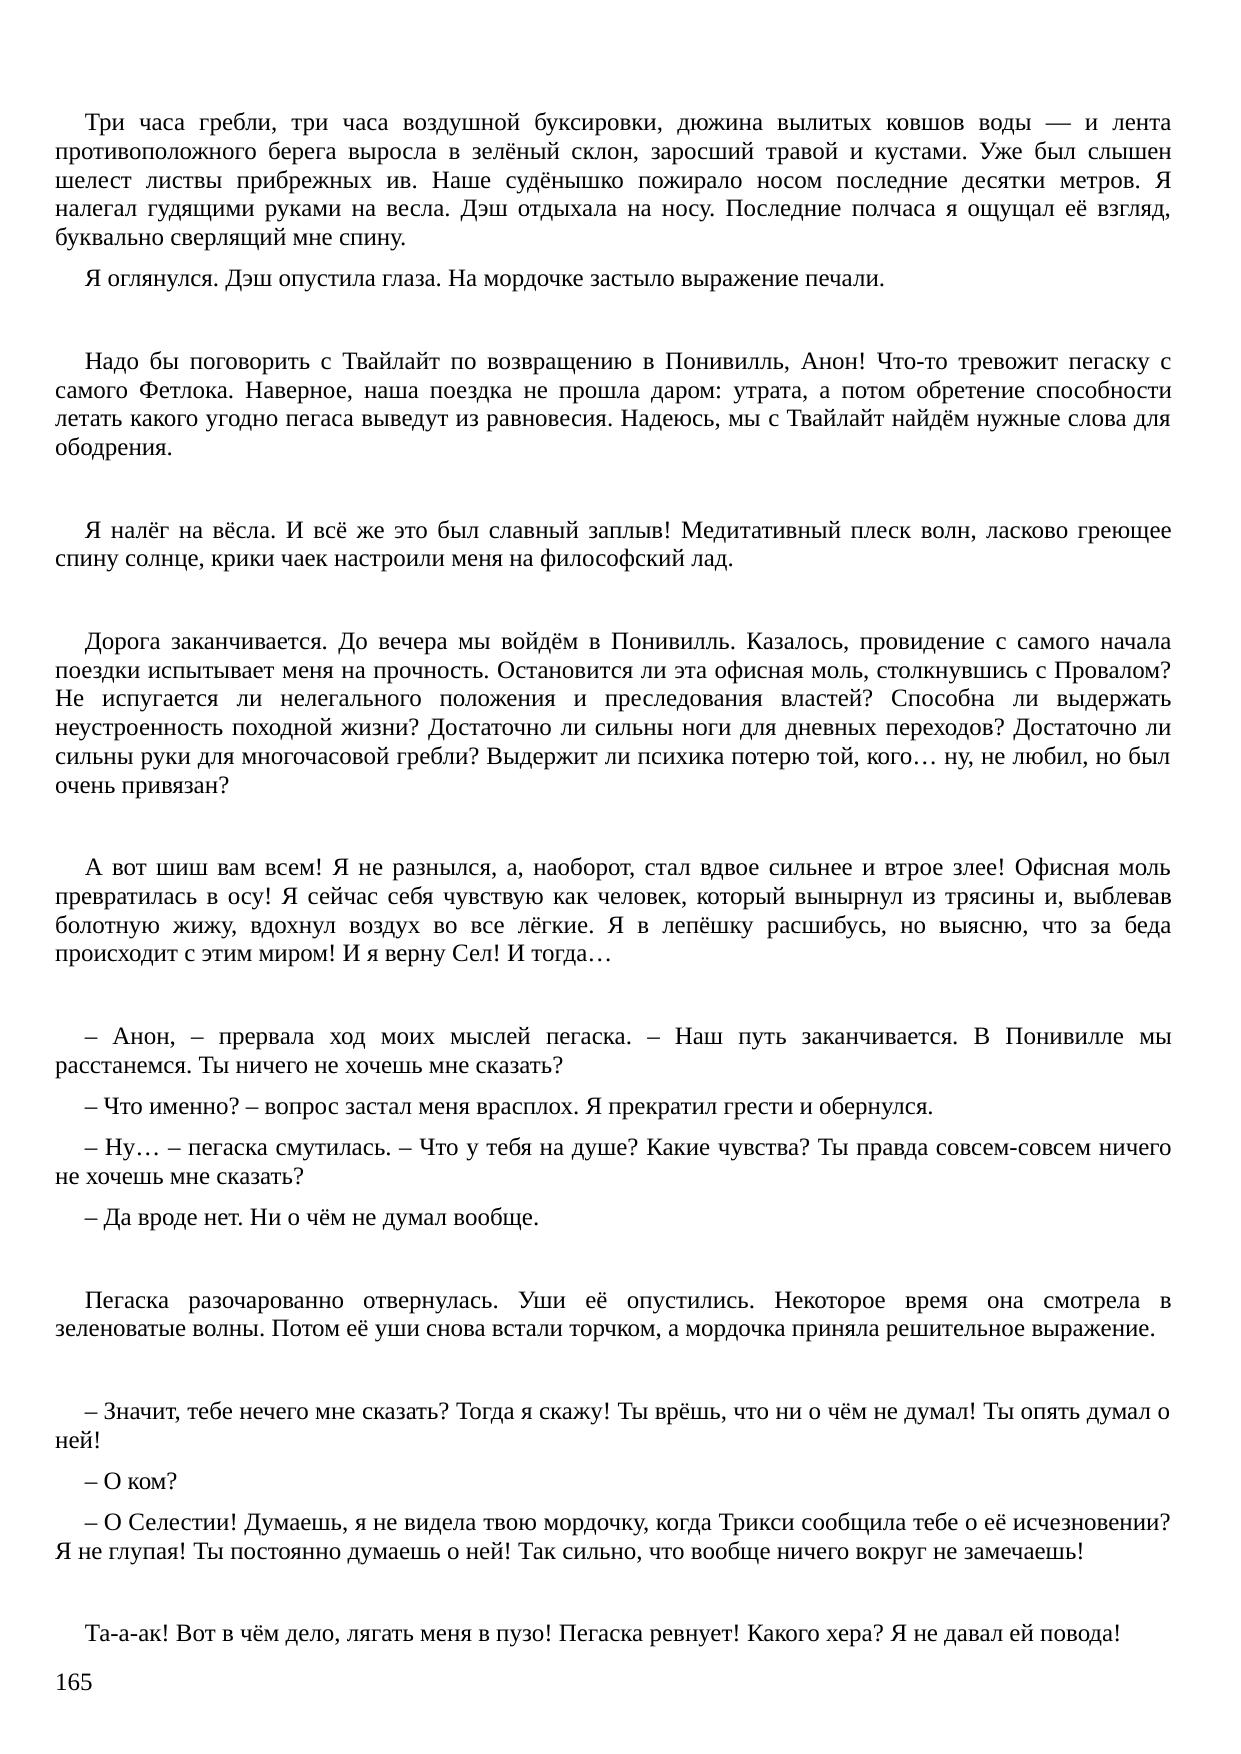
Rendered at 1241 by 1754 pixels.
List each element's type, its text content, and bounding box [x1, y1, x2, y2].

text – О ком? [55, 1466, 1173, 1495]
text Пегаска разочарованно отвернулась. Уши её опустились. Некоторое время она смотрела в зеленоватые волны. Потом её уши снова встали торчком, а мордочка приняла решительное выражение. [55, 1285, 1173, 1342]
text Я оглянулся. Дэш опустила глаза. На мордочке застыло выражение печали. [55, 263, 1173, 292]
text – Что именно? – вопрос застал меня врасплох. Я прекратил грести и обернулся. [55, 1091, 1173, 1120]
text Три часа гребли, три часа воздушной буксировки, дюжина вылитых ковшов воды — и лента противоположного берега выросла в зелёный склон, заросший травой и кустами. Уже был слышен шелест листвы прибрежных ив. Наше судёнышко пожирало носом последние десятки метров. Я налегал гудящими руками на весла. Дэш отдыхала на носу. Последние полчаса я ощущал её взгляд, буквально сверлящий мне спину. [55, 107, 1173, 251]
text – Ну… – пегаска смутилась. – Что у тебя на душе? Какие чувства? Ты правда совсем-совсем ничего не хочешь мне сказать? [55, 1132, 1173, 1190]
text Дорога заканчивается. До вечера мы войдём в Понивилль. Казалось, провидение с самого начала поездки испытывает меня на прочность. Остановится ли эта офисная моль, столкнувшись с Провалом? Не испугается ли нелегального положения и преследования властей? Способна ли выдержать неустроенность походной жизни? Достаточно ли сильны ноги для дневных переходов? Достаточно ли сильны руки для многочасовой гребли? Выдержит ли психика потерю той, кого… ну, не любил, но был очень привязан? [55, 626, 1173, 798]
text – Значит, тебе нечего мне сказать? Тогда я скажу! Ты врёшь, что ни о чём не думал! Ты опять думал о ней! [55, 1396, 1173, 1453]
text – Анон, – прервала ход моих мыслей пегаска. – Наш путь заканчивается. В Понивилле мы расстанемся. Ты ничего не хочешь мне сказать? [55, 1021, 1173, 1078]
text Я налёг на вёсла. И всё же это был славный заплыв! Медитативный плеск волн, ласково греющее спину солнце, крики чаек настроили меня на философский лад. [55, 515, 1173, 572]
text – О Селестии! Думаешь, я не видела твою мордочку, когда Трикси сообщила тебе о её исчезновении? Я не глупая! Ты постоянно думаешь о ней! Так сильно, что вообще ничего вокруг не замечаешь! [55, 1507, 1173, 1565]
text – Да вроде нет. Ни о чём не думал вообще. [55, 1202, 1173, 1231]
text Надо бы поговорить с Твайлайт по возвращению в Понивилль, Анон! Что-то тревожит пегаску с самого Фетлока. Наверное, наша поездка не прошла даром: утрата, а потом обретение способности летать какого угодно пегаса выведут из равновесия. Надеюсь, мы с Твайлайт найдём нужные слова для ободрения. [55, 346, 1173, 461]
text Та-а-ак! Вот в чём дело, лягать меня в пузо! Пегаска ревнует! Какого хера? Я не давал ей повода! [55, 1618, 1173, 1647]
text А вот шиш вам всем! Я не разнылся, а, наоборот, стал вдвое сильнее и втрое злее! Офисная моль превратилась в осу! Я сейчас себя чувствую как человек, который вынырнул из трясины и, выблевав болотную жижу, вдохнул воздух во все лёгкие. Я в лепёшку расшибусь, но выясню, что за беда происходит с этим миром! И я верну Сел! И тогда… [55, 852, 1173, 967]
